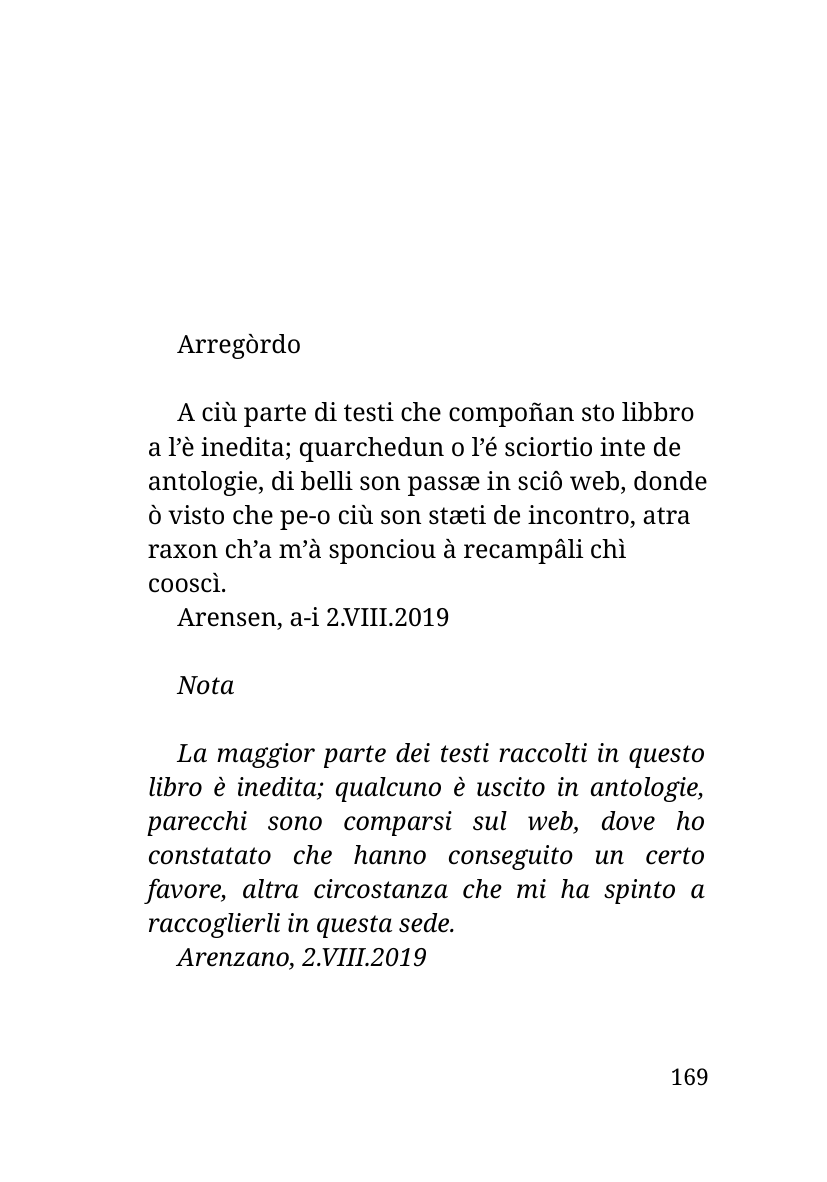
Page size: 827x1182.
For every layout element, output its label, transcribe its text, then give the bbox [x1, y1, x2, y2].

text La maggior parte dei testi raccolti in questo libro è inedita; qualcuno è uscito in antologie, parecchi sono comparsi sul web, dove ho constatato che hanno conseguito un certo favore, altra circostanza che mi ha spinto a raccoglierli in questa sede. [148, 736, 709, 940]
text Nota [148, 668, 709, 702]
text Arensen, a-i 2.VIII.2019 [148, 599, 709, 633]
text A ciù parte di testi che compoñan sto libbro a l’è inedita; quarchedun o l’é sciortio inte de antologie, di belli son passæ in sciô web, donde ò visto che pe-o ciù son stæti de incontro, atra raxon ch’a m’à sponciou à recampâli chì cooscì. [148, 395, 709, 599]
text Arregòrdo [148, 327, 709, 361]
text Arenzano, 2.VIII.2019 [148, 940, 709, 974]
